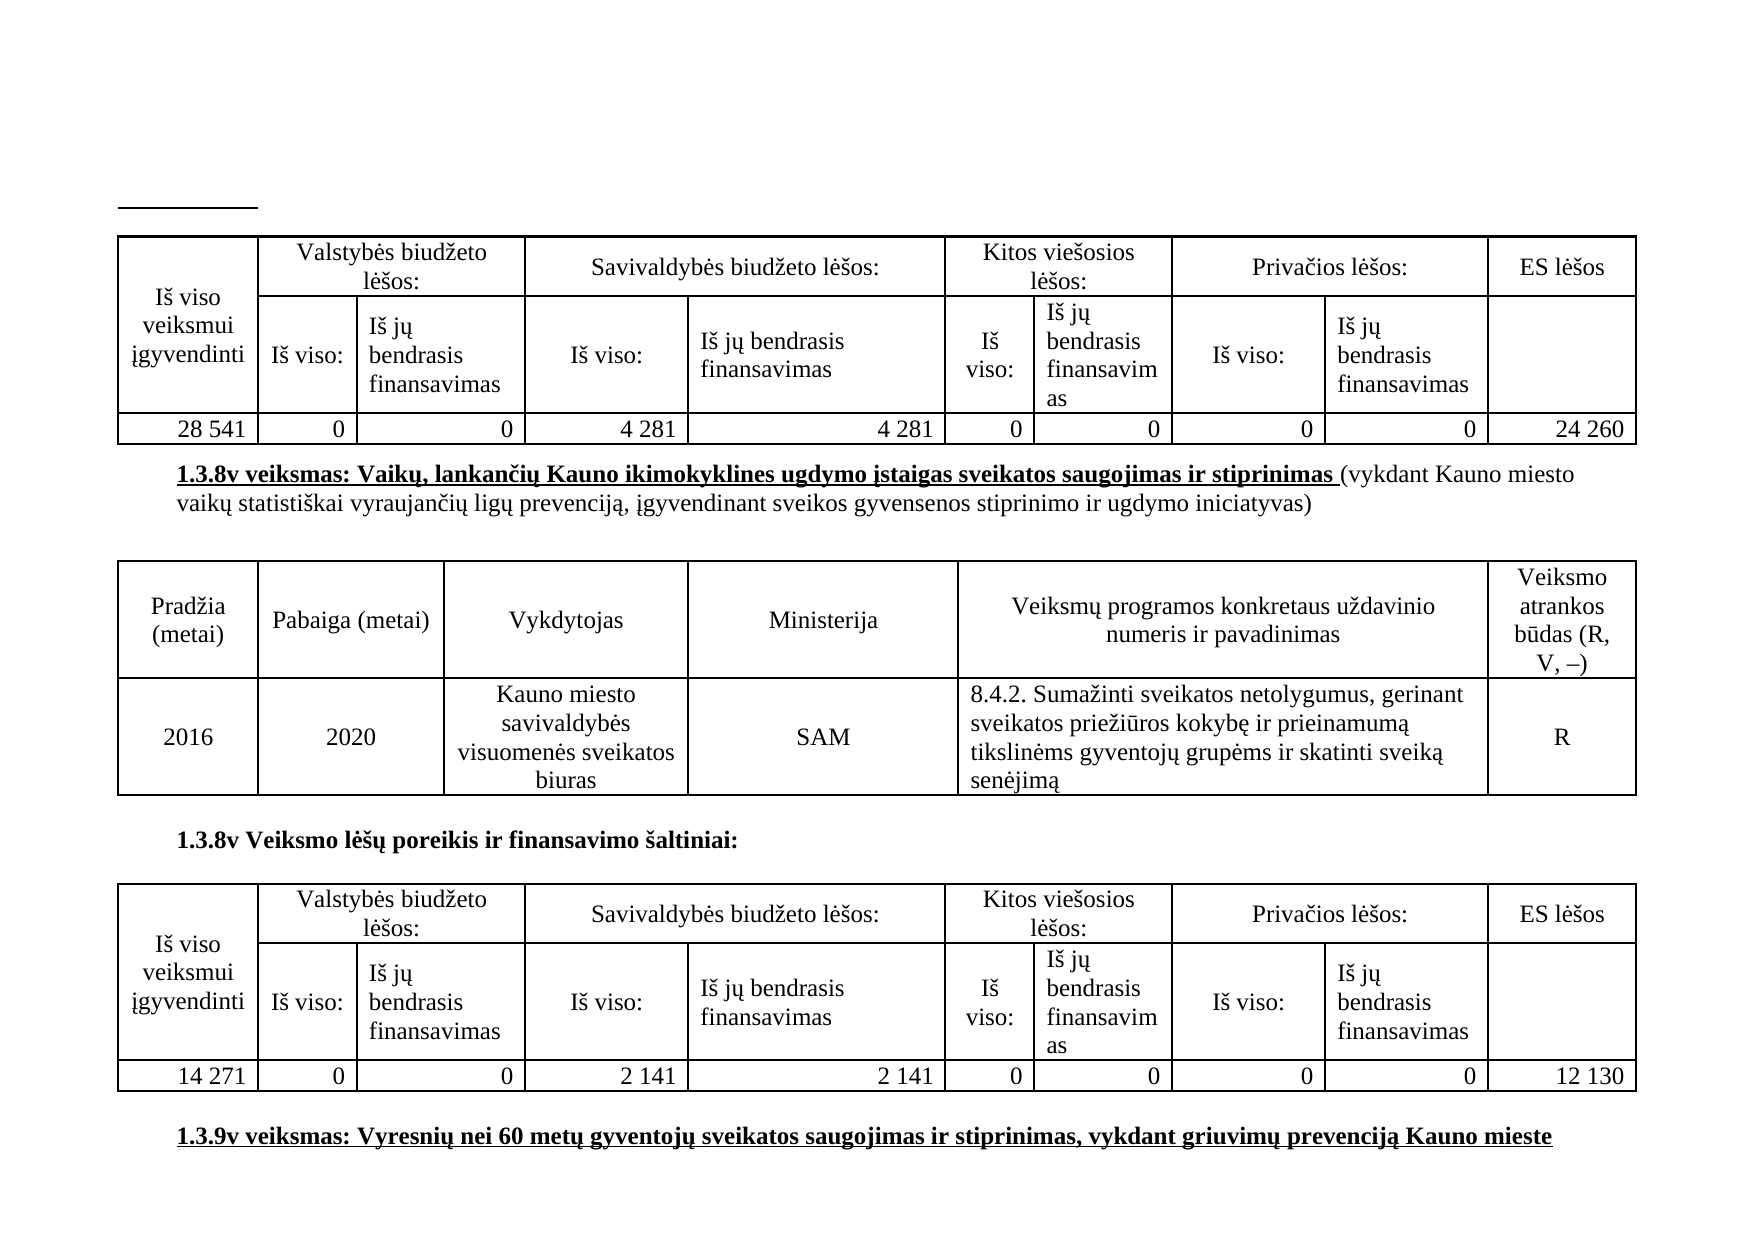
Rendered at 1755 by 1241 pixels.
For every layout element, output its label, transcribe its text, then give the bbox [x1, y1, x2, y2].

table_cell Iš viso: [526, 297, 687, 412]
table_cell [1483, 854, 1636, 882]
table_cell Privačios lėšos: [1173, 885, 1487, 942]
table_cell [357, 796, 444, 825]
table_cell 0 [259, 414, 356, 443]
table_cell [500, 1092, 680, 1121]
table_cell Pradžia (metai) [119, 562, 257, 677]
table_cell [118, 1121, 164, 1149]
table_cell [688, 207, 720, 235]
table_cell [1489, 297, 1635, 412]
table_cell [224, 1092, 258, 1121]
table_cell [749, 1092, 945, 1121]
table_cell 0 [1035, 1061, 1171, 1090]
table_cell Savivaldybės biudžeto lėšos: [526, 238, 944, 295]
table_cell 28 541 [119, 414, 257, 443]
table_cell [1354, 531, 1483, 560]
table_cell [720, 796, 945, 825]
table_cell [258, 854, 357, 882]
table_cell [945, 207, 1034, 235]
table_cell 0 [358, 414, 524, 443]
table_cell [1083, 854, 1172, 882]
table_cell 1.3.8v Veiksmo lėšų poreikis ir finansavimo šaltiniai: [164, 825, 1636, 854]
table_cell Kauno miesto savivaldybės visuomenės sveikatos biuras [445, 679, 687, 794]
table_cell Iš jų bendrasis finansavimas [689, 944, 944, 1059]
table_cell [1172, 207, 1325, 235]
table_cell Veiksmo atrankos būdas (R, V, –) [1489, 562, 1635, 677]
table_cell Valstybės biudžeto lėšos: [259, 885, 524, 942]
table_cell [945, 1092, 1034, 1121]
table_cell [1083, 796, 1172, 825]
table_cell 8.4.2. Sumažinti sveikatos netolygumus, gerinant sveikatos priežiūros kokybę ir prieinamumą tikslinėms gyventojų grupėms ir skatinti sveiką senėjimą [959, 679, 1487, 794]
table_cell Iš jų bendrasis finansavimas [1326, 297, 1487, 412]
table_cell [1325, 531, 1354, 560]
table_cell [1034, 854, 1083, 882]
table_cell [258, 207, 357, 235]
table_cell 2016 [119, 679, 257, 794]
table_cell Iš jų bendrasis finansavimas [689, 297, 944, 412]
table_cell ES lėšos [1489, 885, 1635, 942]
table_cell Kitos viešosios lėšos: [946, 885, 1171, 942]
table_cell [680, 1092, 748, 1121]
table_cell [688, 531, 720, 560]
table_cell Iš jų bendrasis finansavimas [1035, 297, 1171, 412]
table_cell [118, 825, 164, 854]
table_cell [118, 445, 164, 531]
table_cell Savivaldybės biudžeto lėšos: [526, 885, 944, 942]
table_cell [1209, 1092, 1347, 1121]
table_cell 0 [1326, 1061, 1487, 1090]
table_cell 0 [946, 414, 1033, 443]
table_cell [1483, 796, 1636, 825]
table_cell [357, 531, 444, 560]
table_cell [525, 796, 688, 825]
table_cell Iš viso: [1173, 297, 1324, 412]
table_cell [1325, 854, 1354, 882]
table_cell [1172, 796, 1325, 825]
table_cell [444, 796, 525, 825]
table_cell [1483, 207, 1636, 235]
table_cell [258, 531, 357, 560]
table_cell [258, 1092, 298, 1121]
table_cell [1034, 531, 1083, 560]
table_cell 2 141 [526, 1061, 687, 1090]
table_cell [258, 796, 357, 825]
table_cell 0 [1173, 1061, 1324, 1090]
table_cell [720, 207, 945, 235]
table_cell [1034, 207, 1083, 235]
table_cell [118, 209, 164, 235]
table_cell 2020 [259, 679, 443, 794]
table_cell [1354, 854, 1483, 882]
table_cell 0 [358, 1061, 524, 1090]
table_cell Iš viso veiksmui įgyvendinti [119, 238, 257, 412]
table_cell [720, 854, 945, 882]
table_cell [473, 1092, 500, 1121]
table_cell [118, 796, 164, 825]
table_cell [118, 531, 164, 560]
table_cell Privačios lėšos: [1173, 238, 1487, 295]
table_cell [1083, 531, 1172, 560]
table_cell [1034, 796, 1083, 825]
table_cell [164, 209, 258, 235]
table_cell [525, 531, 688, 560]
table_cell [444, 207, 525, 235]
table_cell [1578, 1092, 1604, 1121]
table_cell [1547, 1092, 1573, 1121]
table_cell [945, 531, 1034, 560]
table_cell [720, 531, 945, 560]
table_cell 1.3.9v veiksmas: Vyresnių nei 60 metų gyventojų sveikatos saugojimas ir stiprinimas, vykdant griuvimų prevenciją Kauno mieste [164, 1121, 1636, 1149]
table_cell [1604, 1092, 1636, 1121]
table_cell Veiksmų programos konkretaus uždavinio numeris ir pavadinimas [959, 562, 1487, 677]
table_cell Iš jų bendrasis finansavimas [1326, 944, 1487, 1059]
table_cell [164, 796, 258, 825]
table_cell Iš viso: [259, 944, 356, 1059]
table_cell 14 271 [119, 1061, 257, 1090]
table_cell [118, 1092, 223, 1121]
table_cell [1347, 1092, 1378, 1121]
table_cell [525, 207, 688, 235]
table_cell ES lėšos [1489, 238, 1635, 295]
table_cell Kitos viešosios lėšos: [946, 238, 1171, 295]
table_cell [1354, 207, 1483, 235]
table_cell 4 281 [689, 414, 944, 443]
table_cell [1172, 531, 1325, 560]
table_cell [444, 531, 525, 560]
table_cell [1483, 531, 1636, 560]
table_cell Iš viso: [946, 297, 1033, 412]
table_cell [360, 1092, 473, 1121]
table_cell 2 141 [689, 1061, 944, 1090]
table_cell 12 130 [1489, 1061, 1635, 1090]
table_cell 0 [1035, 414, 1171, 443]
table_cell Iš viso veiksmui įgyvendinti [119, 885, 257, 1059]
table_cell [357, 854, 444, 882]
table_cell [945, 796, 1034, 825]
table_cell [1354, 796, 1483, 825]
table_cell Iš jų bendrasis finansavimas [358, 297, 524, 412]
table_cell Iš jų bendrasis finansavimas [1035, 944, 1171, 1059]
table_cell [688, 854, 720, 882]
table_cell [357, 207, 444, 235]
table_cell 0 [1173, 414, 1324, 443]
table_cell Iš viso: [259, 297, 356, 412]
table_cell [1378, 1092, 1547, 1121]
table_cell [688, 796, 720, 825]
table_cell [164, 531, 258, 560]
table_cell [444, 854, 525, 882]
table_cell [525, 854, 688, 882]
table_cell [1325, 796, 1354, 825]
table_cell 24 260 [1489, 414, 1635, 443]
table_cell Valstybės biudžeto lėšos: [259, 238, 524, 295]
table_cell [1083, 207, 1172, 235]
table_cell 0 [1326, 414, 1487, 443]
table_cell [298, 1092, 360, 1121]
table_cell [164, 854, 258, 882]
table_cell Iš viso: [1173, 944, 1324, 1059]
table_cell [945, 854, 1034, 882]
table_cell Iš viso: [526, 944, 687, 1059]
table_cell [1034, 1092, 1172, 1121]
table_cell 1.3.8v veiksmas: Vaikų, lankančių Kauno ikimokyklines ugdymo įstaigas sveikatos saugojimas ir stiprinimas (vykdant Kauno miesto vaikų statistiškai vyraujančių ligų prevenciją, įgyvendinant sveikos gyvensenos stiprinimo ir ugdymo iniciatyvas) [164, 445, 1636, 531]
table_cell [1489, 944, 1635, 1059]
table_cell [1172, 854, 1325, 882]
table_cell 0 [259, 1061, 356, 1090]
table_cell R [1489, 679, 1635, 794]
table_cell SAM [689, 679, 957, 794]
table_cell [118, 854, 164, 882]
table_cell Pabaiga (metai) [259, 562, 443, 677]
table_cell 4 281 [526, 414, 687, 443]
table_cell Iš viso: [946, 944, 1033, 1059]
table_cell 0 [946, 1061, 1033, 1090]
table_cell [1325, 207, 1354, 235]
table_cell Iš jų bendrasis finansavimas [358, 944, 524, 1059]
table_cell [1172, 1092, 1209, 1121]
table_cell Ministerija [689, 562, 957, 677]
table_cell Vykdytojas [445, 562, 687, 677]
